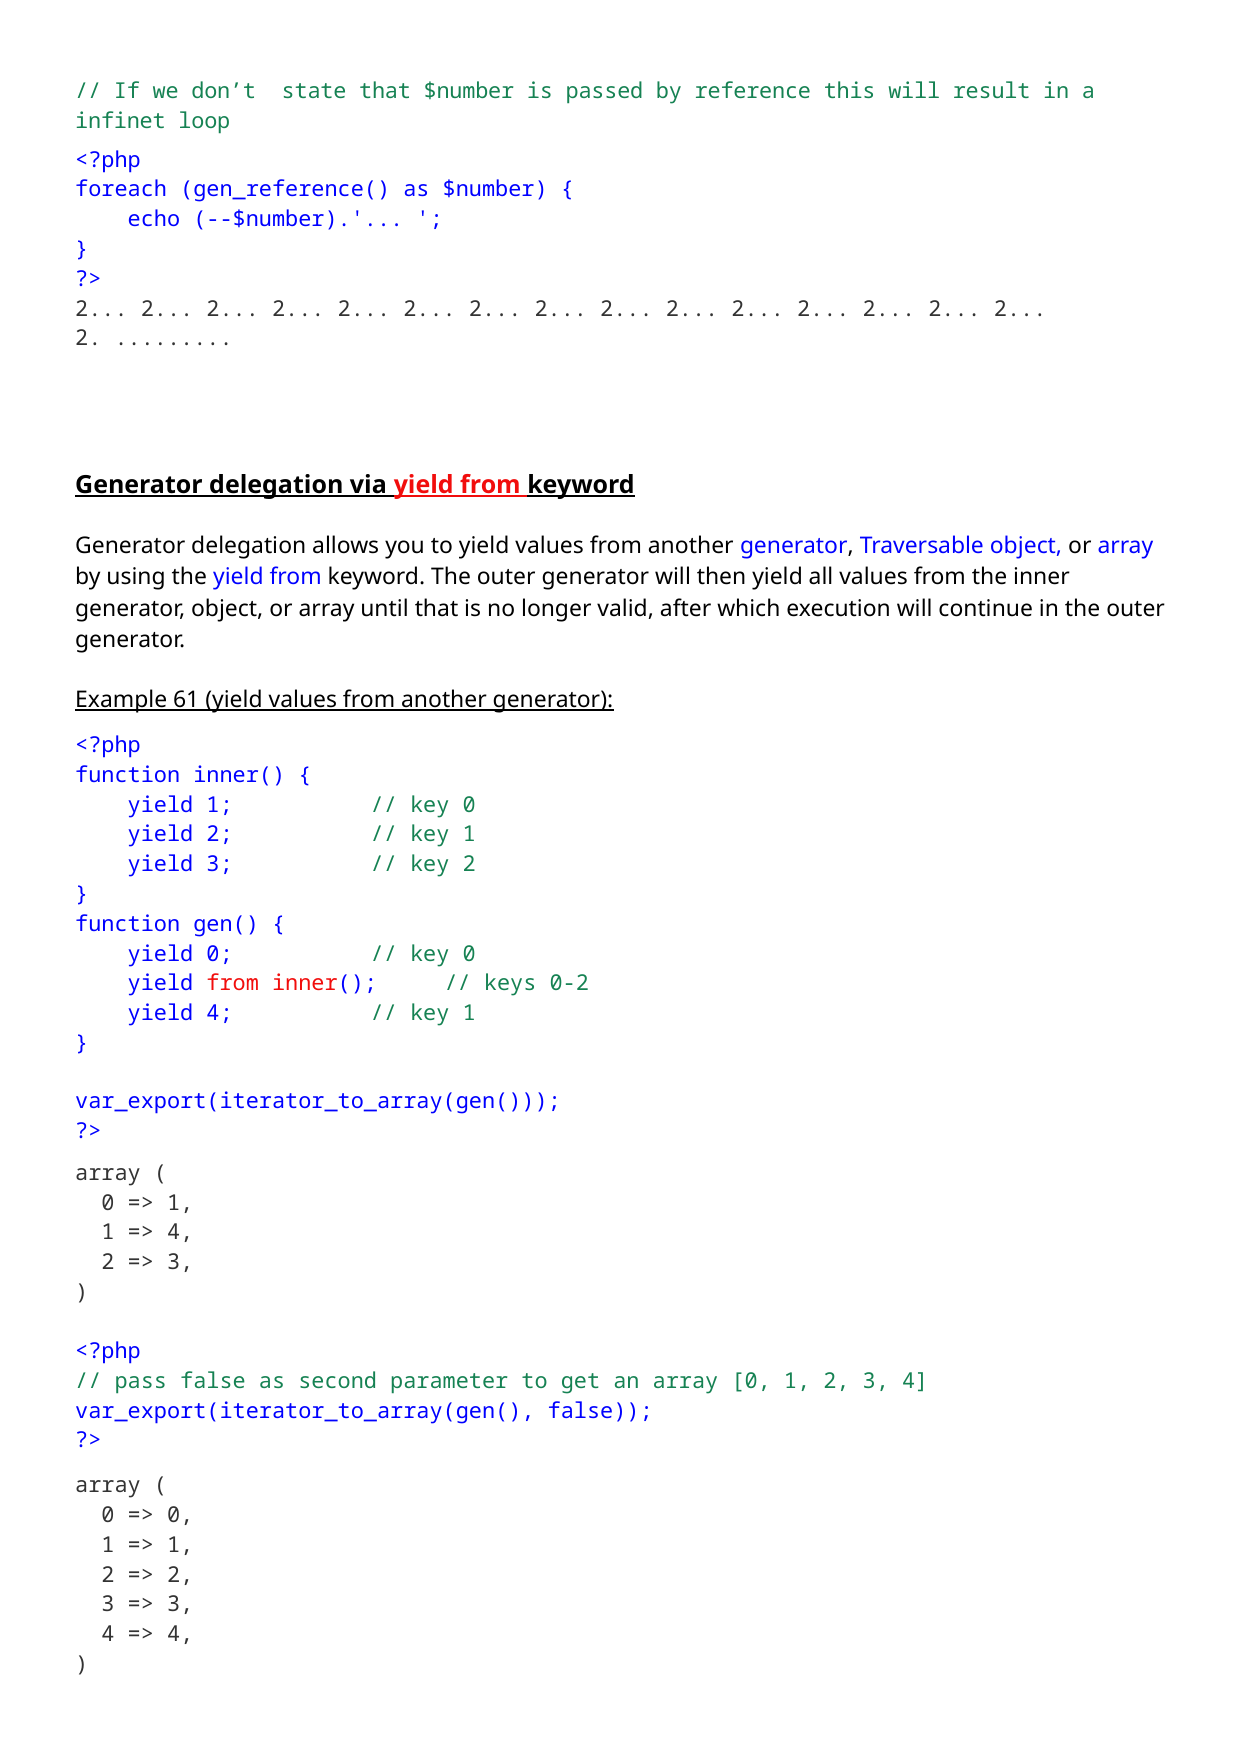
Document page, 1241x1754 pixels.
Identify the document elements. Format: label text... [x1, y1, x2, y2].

text 2 => 3, [75, 1246, 1166, 1276]
subtitle Generator delegation via yield from keyword [75, 466, 1166, 500]
text echo (--$number).'... '; [75, 203, 1166, 233]
text // If we don’t state that $number is passed by reference this will result in a infinet loop [75, 75, 1166, 134]
text function inner() { [75, 759, 1166, 789]
text ?> [75, 1424, 1166, 1454]
text yield 2; // key 1 [75, 818, 1166, 848]
text yield 0; // key 0 [75, 938, 1166, 967]
text <?php [75, 1335, 1166, 1365]
text yield 1; // key 0 [75, 789, 1166, 818]
text yield 3; // key 2 [75, 848, 1166, 878]
text var_export(iterator_to_array(gen(), false)); [75, 1395, 1166, 1424]
text var_export(iterator_to_array(gen())); [75, 1085, 1166, 1115]
text 2 => 2, [75, 1559, 1166, 1588]
text array ( [75, 1157, 1166, 1186]
text <?php [75, 729, 1166, 759]
text 4 => 4, [75, 1618, 1166, 1648]
text 1 => 1, [75, 1529, 1166, 1559]
text function gen() { [75, 908, 1166, 938]
text 1 => 4, [75, 1216, 1166, 1246]
text <?php [75, 143, 1166, 173]
text } [75, 1027, 1166, 1057]
text array ( [75, 1469, 1166, 1499]
text ?> [75, 263, 1166, 292]
text 0 => 0, [75, 1499, 1166, 1529]
text yield from inner(); // keys 0-2 [75, 967, 1166, 997]
text ?> [75, 1115, 1166, 1145]
text ) [75, 1276, 1166, 1306]
text 0 => 1, [75, 1186, 1166, 1216]
text } [75, 233, 1166, 263]
text foreach (gen_reference() as $number) { [75, 173, 1166, 203]
text ) [75, 1648, 1166, 1678]
text 3 => 3, [75, 1588, 1166, 1618]
text Generator delegation allows you to yield values from another generator, Traversable object, or array by using the yield from keyword. The outer generator will then yield all values from the inner generator, object, or array until that is no longer valid, after which execution will continue in the outer generator. [75, 529, 1166, 654]
text Example 61 (yield values from another generator): [75, 683, 1166, 714]
text yield 4; // key 1 [75, 997, 1166, 1027]
text // pass false as second parameter to get an array [0, 1, 2, 3, 4] [75, 1365, 1166, 1395]
text } [75, 878, 1166, 908]
text 2... 2... 2... 2... 2... 2... 2... 2... 2... 2... 2... 2... 2... 2... 2... 2. ......... [75, 292, 1166, 352]
